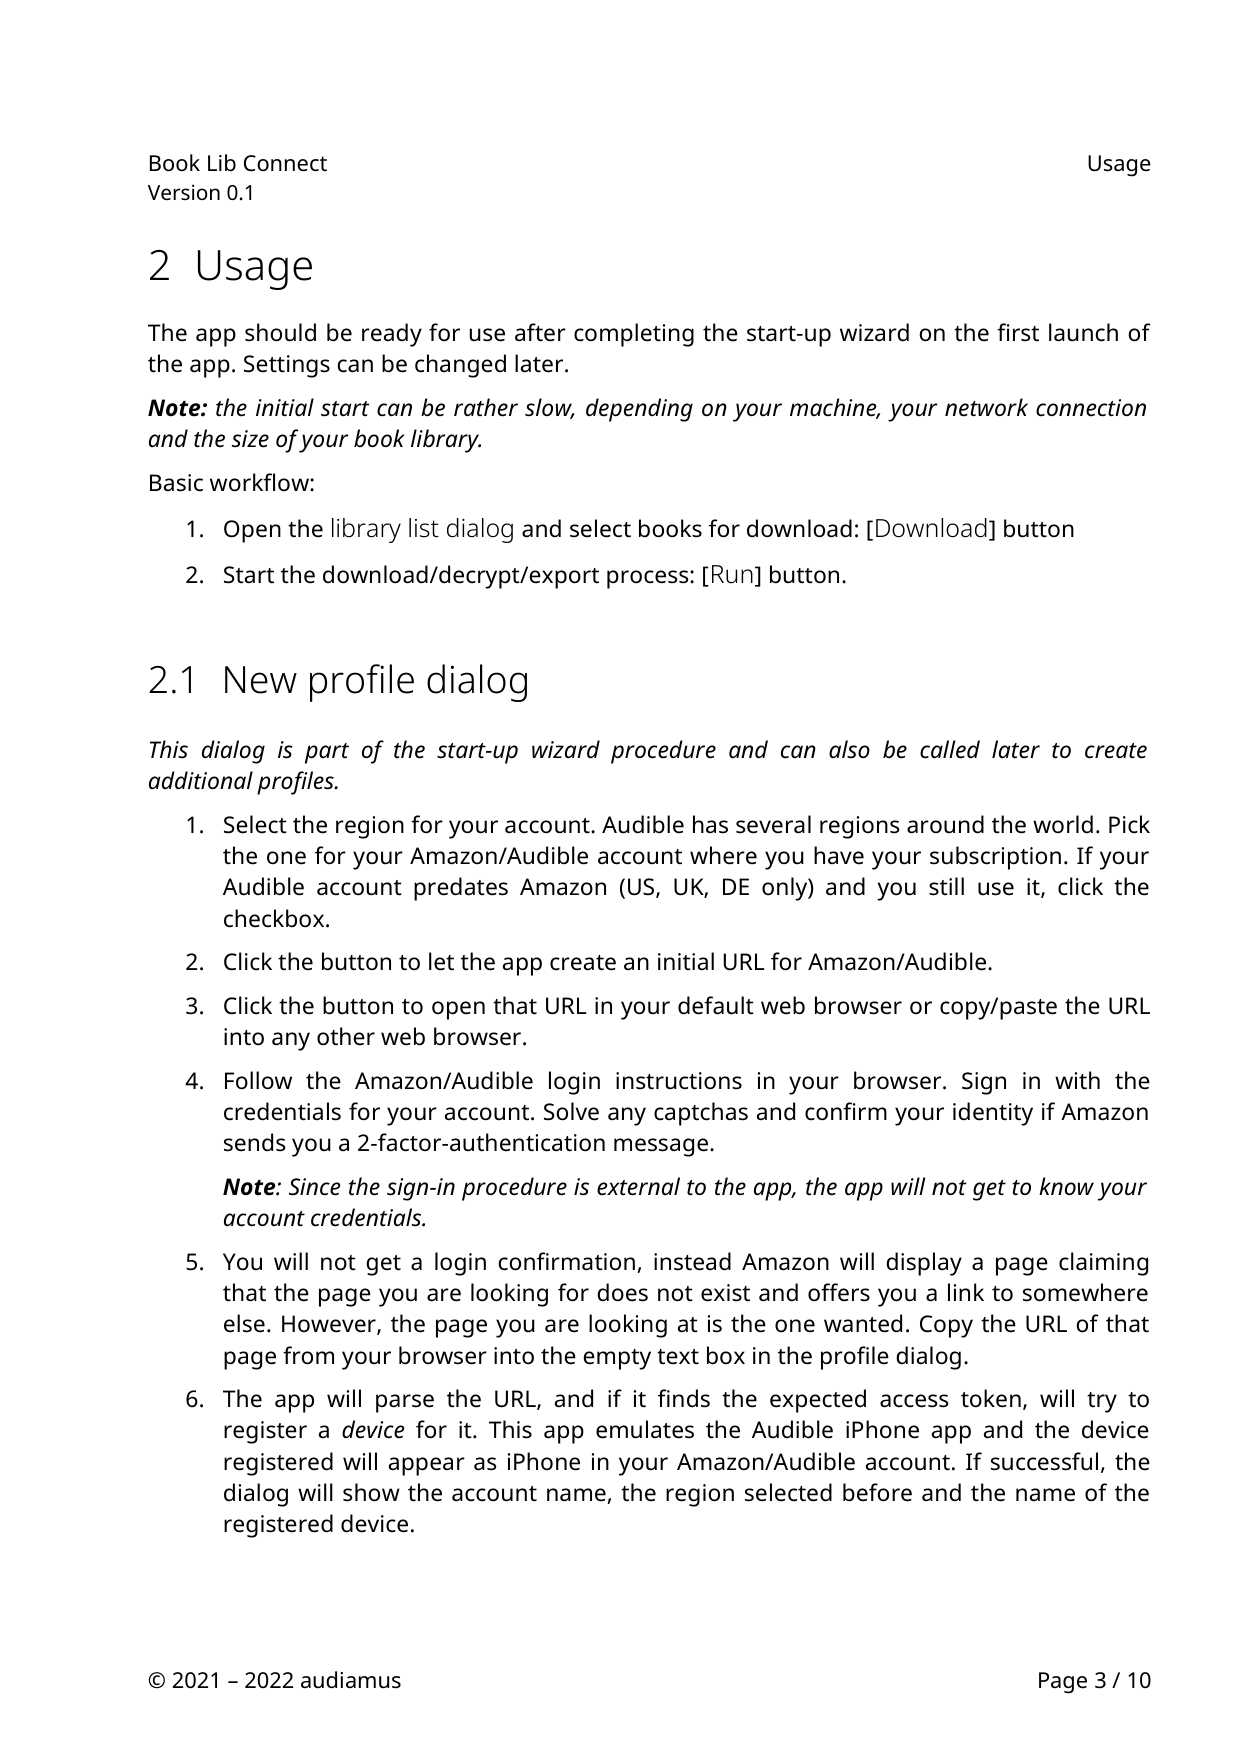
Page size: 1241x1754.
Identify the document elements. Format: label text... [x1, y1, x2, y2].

list You will not get a login confirmation, instead Amazon will display a page claiming that the page you are looking for does not exist and offers you a link to somewhere else. However, the page you are looking at is the one wanted. Copy the URL of that page from your browser into the empty text box in the profile dialog. [185, 1246, 1152, 1371]
subtitle New profile dialog [148, 653, 1152, 704]
list Follow the Amazon/Audible login instructions in your browser. Sign in with the credentials for your account. Solve any captchas and confirm your identity if Amazon sends you a 2-factor-authentication message. [185, 1065, 1152, 1158]
list Click the button to let the app create an initial URL for Amazon/Audible. [185, 946, 1152, 977]
list Select the region for your account. Audible has several regions around the world. Pick the one for your Amazon/Audible account where you have your subscription. If your Audible account predates Amazon (US, UK, DE only) and you still use it, click the checkbox. [185, 809, 1152, 934]
list The app will parse the URL, and if it finds the expected access token, will try to register a device for it. This app emulates the Audible iPhone app and the device registered will appear as iPhone in your Amazon/Audible account. If successful, the dialog will show the account name, the region selected before and the name of the registered device. [185, 1383, 1152, 1539]
text Note: the initial start can be rather slow, depending on your machine, your network connection and the size of your book library. [148, 392, 1152, 454]
text The app should be ready for use after completing the start-up wizard on the first launch of the app. Settings can be changed later. [148, 317, 1152, 379]
list Click the button to open that URL in your default web browser or copy/paste the URL into any other web browser. [185, 990, 1152, 1052]
subtitle Usage [148, 235, 1152, 292]
text Basic workflow: [148, 467, 1152, 498]
list Open the library list dialog and select books for download: [Download] button [185, 511, 1152, 544]
list Start the download/decrypt/export process: [Run] button. [185, 557, 1152, 591]
text This dialog is part of the start-up wizard procedure and can also be called later to create additional profiles. [148, 734, 1152, 796]
list Note: Since the sign-in procedure is external to the app, the app will not get to know your account credentials. [185, 1171, 1152, 1233]
